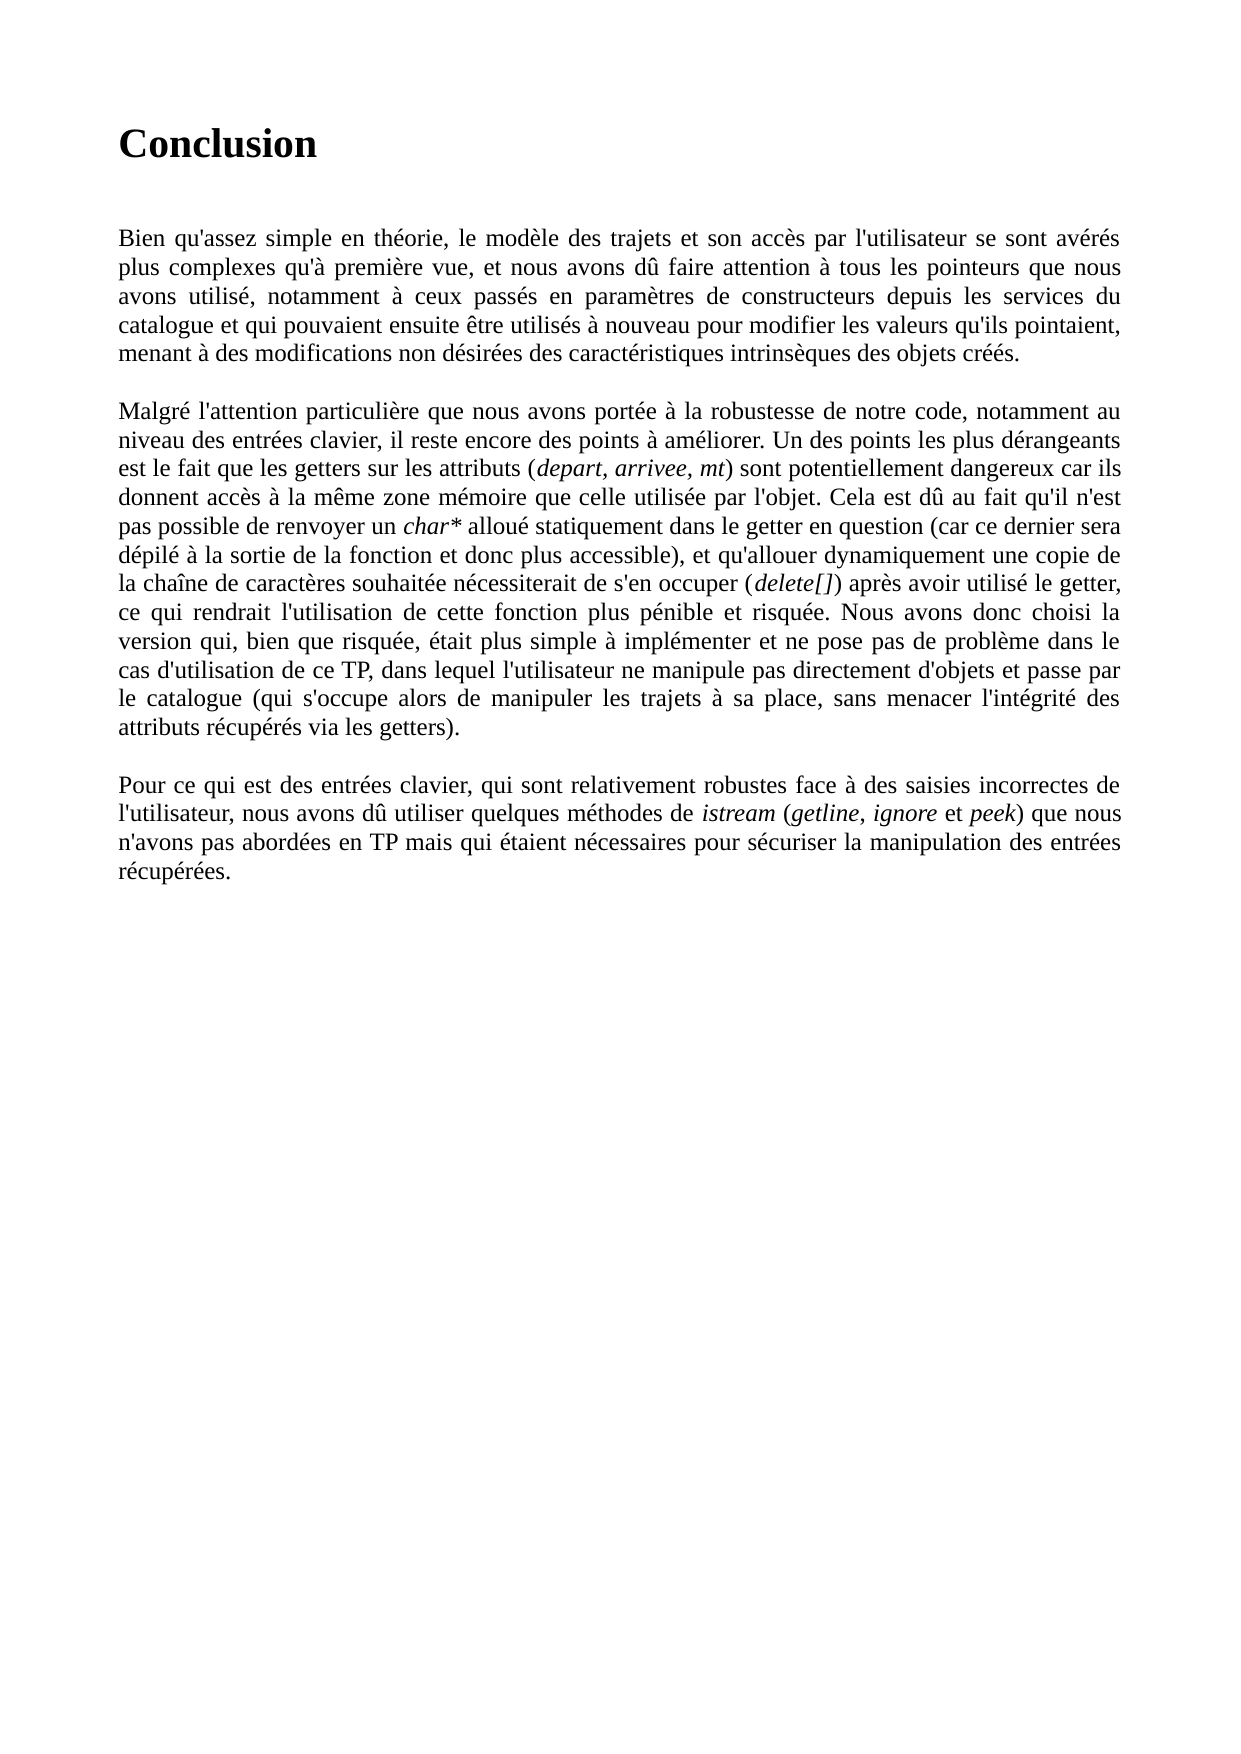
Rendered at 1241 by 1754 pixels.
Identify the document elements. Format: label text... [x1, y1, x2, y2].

text Conclusion [118, 118, 1122, 166]
text Bien qu'assez simple en théorie, le modèle des trajets et son accès par l'utilisateur se sont avérés plus complexes qu'à première vue, et nous avons dû faire attention à tous les pointeurs que nous avons utilisé, notamment à ceux passés en paramètres de constructeurs depuis les services du catalogue et qui pouvaient ensuite être utilisés à nouveau pour modifier les valeurs qu'ils pointaient, menant à des modifications non désirées des caractéristiques intrinsèques des objets créés. [118, 223, 1122, 367]
text Pour ce qui est des entrées clavier, qui sont relativement robustes face à des saisies incorrectes de l'utilisateur, nous avons dû utiliser quelques méthodes de istream (getline, ignore et peek) que nous n'avons pas abordées en TP mais qui étaient nécessaires pour sécuriser la manipulation des entrées récupérées. [118, 770, 1122, 885]
text Malgré l'attention particulière que nous avons portée à la robustesse de notre code, notamment au niveau des entrées clavier, il reste encore des points à améliorer. Un des points les plus dérangeants est le fait que les getters sur les attributs (depart, arrivee, mt) sont potentiellement dangereux car ils donnent accès à la même zone mémoire que celle utilisée par l'objet. Cela est dû au fait qu'il n'est pas possible de renvoyer un char* alloué statiquement dans le getter en question (car ce dernier sera dépilé à la sortie de la fonction et donc plus accessible), et qu'allouer dynamiquement une copie de la chaîne de caractères souhaitée nécessiterait de s'en occuper (delete[]) après avoir utilisé le getter, ce qui rendrait l'utilisation de cette fonction plus pénible et risquée. Nous avons donc choisi la version qui, bien que risquée, était plus simple à implémenter et ne pose pas de problème dans le cas d'utilisation de ce TP, dans lequel l'utilisateur ne manipule pas directement d'objets et passe par le catalogue (qui s'occupe alors de manipuler les trajets à sa place, sans menacer l'intégrité des attributs récupérés via les getters). [118, 396, 1122, 741]
